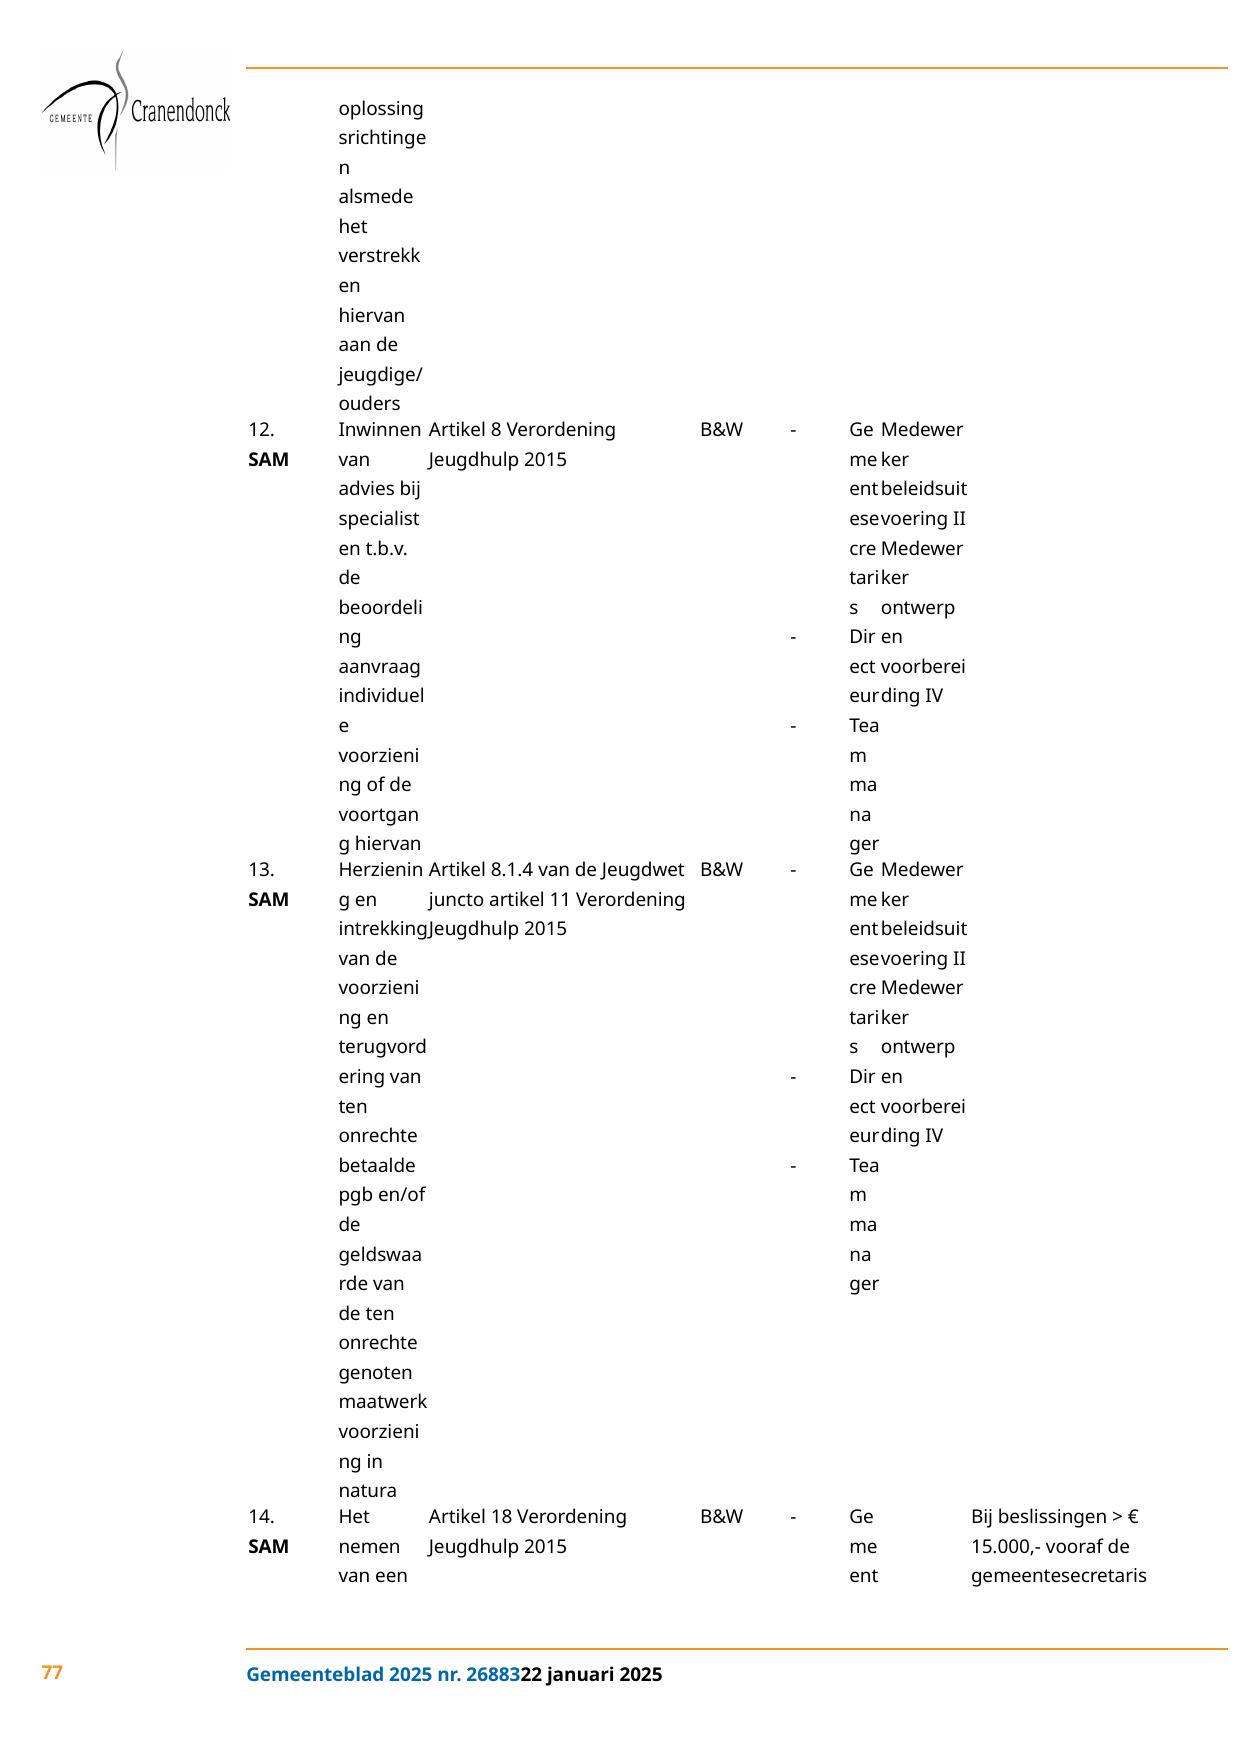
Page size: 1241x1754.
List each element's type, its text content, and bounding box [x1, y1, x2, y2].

table_cell B&W [700, 1503, 790, 1588]
picture [41, 47, 231, 172]
table_cell Inwinnen van advies bij specialisten t.b.v. de beoordeling aanvraag individuele voorziening of de voortgang hiervan [338, 416, 429, 856]
table_cell Artikel 8 Verordening Jeugdhulp 2015 [429, 416, 700, 856]
table_cell 14. SAM [248, 1503, 338, 1588]
table_cell B&W [700, 856, 790, 1503]
table_cell 13. SAM [248, 856, 338, 1503]
table_cell [881, 95, 971, 416]
table_cell Het nemen van een [338, 1503, 429, 1588]
table_cell [971, 95, 1152, 416]
table_cell Gemeentesecretaris Directeur Teammanager [790, 856, 881, 1503]
table_cell [790, 95, 881, 416]
table_cell Gemeentesecretaris Directeur Teammanager [790, 416, 881, 856]
table_cell [881, 1503, 971, 1588]
table_cell Medewerker beleidsuitvoering II Medewerker ontwerp en voorbereiding IV [881, 856, 971, 1503]
table_cell oplossingsrichtingen alsmede het verstrekken hiervan aan de jeugdige/ouders [338, 95, 429, 416]
table_cell Medewerker beleidsuitvoering II Medewerker ontwerp en voorbereiding IV [881, 416, 971, 856]
table_cell [429, 95, 700, 416]
table_cell Bij beslissingen > € 15.000,- vooraf de gemeentesecretaris [971, 1503, 1152, 1588]
table_cell B&W [700, 416, 790, 856]
table_cell Artikel 18 Verordening Jeugdhulp 2015 [429, 1503, 700, 1588]
table_cell Artikel 8.1.4 van de Jeugdwet juncto artikel 11 Verordening Jeugdhulp 2015 [429, 856, 700, 1503]
table_cell [971, 416, 1152, 856]
table_cell [700, 95, 790, 416]
table_cell [248, 95, 338, 416]
table_cell 12. SAM [248, 416, 338, 856]
table_cell Gemeent [790, 1503, 881, 1588]
table_cell [971, 856, 1152, 1503]
table_cell Herziening en intrekking van de voorziening en terugvordering van ten onrechte betaalde pgb en/of de geldswaarde van de ten onrechte genoten maatwerkvoorziening in natura [338, 856, 429, 1503]
